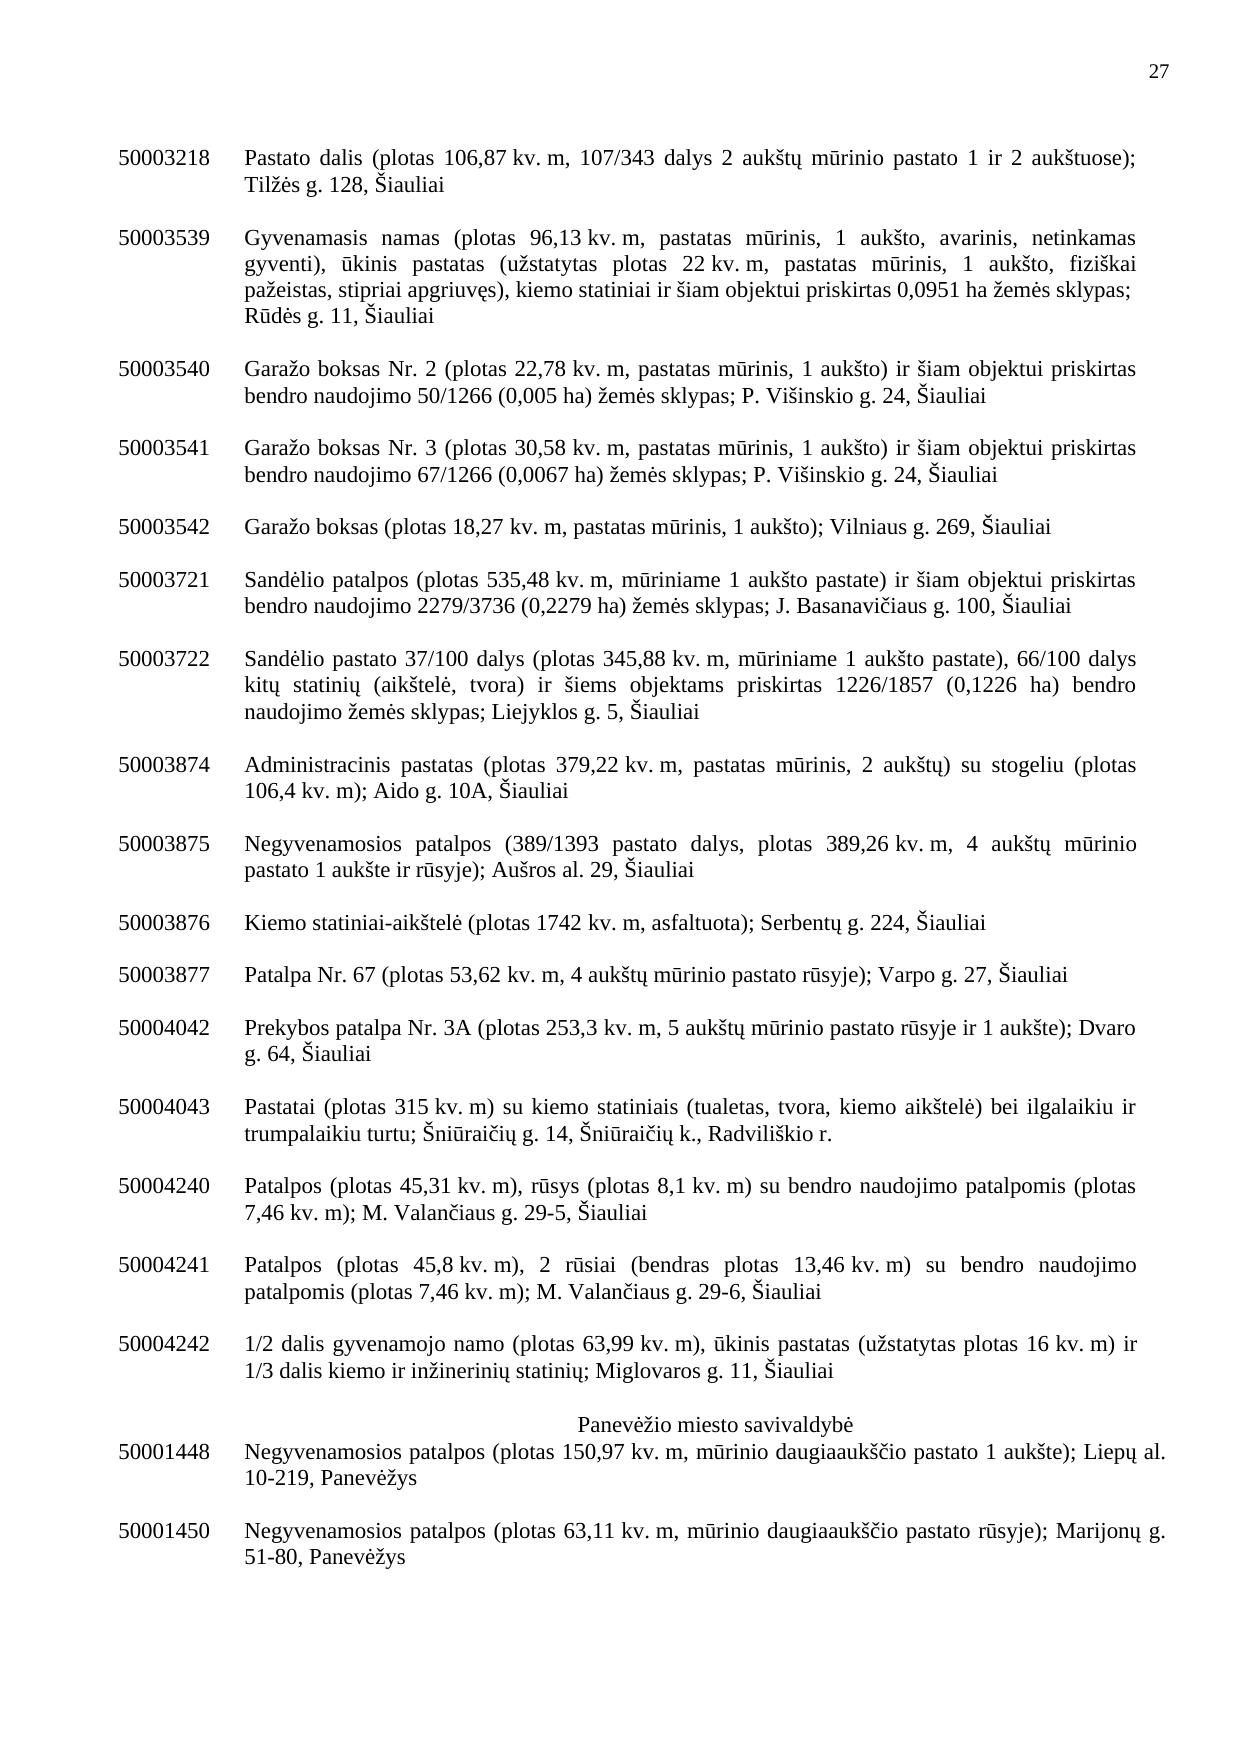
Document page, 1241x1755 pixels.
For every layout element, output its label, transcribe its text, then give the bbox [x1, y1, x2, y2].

table_cell [1163, 1093, 1178, 1146]
table_cell [1178, 1330, 1192, 1383]
table_cell Sandėlio patalpos (plotas 535,48 kv. m, mūriniame 1 aukšto pastate) ir šiam objektui priskirtas bendro naudojimo 2279/3736 (0,2279 ha) žemės sklypas; J. Basanavičiaus g. 100, Šiauliai [233, 566, 1148, 619]
table_cell [1178, 751, 1192, 803]
table_cell [1178, 909, 1192, 935]
table_cell [1148, 145, 1163, 197]
table_cell [1163, 1172, 1178, 1225]
table_cell [101, 1383, 1198, 1409]
table_cell [1163, 1014, 1178, 1067]
table_cell [1178, 961, 1192, 988]
table_cell [1178, 1517, 1192, 1570]
table_cell [1178, 1172, 1192, 1225]
table_cell 50003874 [101, 751, 233, 803]
table_cell [1193, 909, 1198, 935]
table_cell [1193, 1438, 1198, 1491]
table_cell 50003877 [101, 961, 233, 988]
table_cell Gyvenamasis namas (plotas 96,13 kv. m, pastatas mūrinis, 1 aukšto, avarinis, netinkamas gyventi), ūkinis pastatas (užstatytas plotas 22 kv. m, pastatas mūrinis, 1 aukšto, fiziškai pažeistas, stipriai apgriuvęs), kiemo statiniai ir šiam objektui priskirtas 0,0951 ha žemės sklypas; Rūdės g. 11, Šiauliai [233, 224, 1148, 329]
table_cell [101, 724, 1198, 751]
table_cell [1178, 1093, 1192, 1146]
table_cell 50003541 [101, 434, 233, 487]
table_cell [1193, 830, 1198, 882]
table_cell [1178, 830, 1192, 882]
table_cell [1193, 514, 1198, 540]
table_cell [1148, 909, 1163, 935]
table_cell Prekybos patalpa Nr. 3A (plotas 253,3 kv. m, 5 aukštų mūrinio pastato rūsyje ir 1 aukšte); Dvaro g. 64, Šiauliai [233, 1014, 1148, 1067]
table_cell [1163, 566, 1178, 619]
table_cell Administracinis pastatas (plotas 379,22 kv. m, pastatas mūrinis, 2 aukštų) su stogeliu (plotas 106,4 kv. m); Aido g. 10A, Šiauliai [233, 751, 1148, 803]
table_cell [1148, 355, 1163, 408]
table_cell [1148, 1014, 1163, 1067]
table_cell [1193, 1014, 1198, 1067]
table_cell [101, 619, 1198, 645]
table_cell [1163, 1251, 1178, 1304]
table_cell Negyvenamosios patalpos (plotas 150,97 kv. m, mūrinio daugiaaukščio pastato 1 aukšte); Liepų al. 10-219, Panevėžys [233, 1438, 1178, 1491]
table_cell 50003540 [101, 355, 233, 408]
table_cell [101, 1146, 1198, 1172]
table_cell [101, 487, 1198, 513]
table_cell Patalpos (plotas 45,31 kv. m), rūsys (plotas 8,1 kv. m) su bendro naudojimo patalpomis (plotas 7,46 kv. m); M. Valančiaus g. 29-5, Šiauliai [233, 1172, 1148, 1225]
table_cell [1178, 566, 1192, 619]
table_cell [101, 197, 1198, 223]
table_cell [1193, 1517, 1198, 1570]
table_cell [101, 1570, 1198, 1596]
table_cell [1148, 1330, 1163, 1383]
table_cell 50001450 [101, 1517, 233, 1570]
table_cell [1163, 961, 1178, 988]
table_cell [1148, 1251, 1163, 1304]
table_cell [1193, 1172, 1198, 1225]
table_cell [1193, 961, 1198, 988]
table_cell Pastatai (plotas 315 kv. m) su kiemo statiniais (tualetas, tvora, kiemo aikštelė) bei ilgalaikiu ir trumpalaikiu turtu; Šniūraičių g. 14, Šniūraičių k., Radviliškio r. [233, 1093, 1148, 1146]
table_cell [1178, 645, 1192, 724]
table_cell [1193, 1330, 1198, 1383]
table_cell 50003539 [101, 224, 233, 329]
table_cell 50001448 [101, 1438, 233, 1491]
table_cell [1148, 961, 1163, 988]
table_cell [1193, 1251, 1198, 1304]
table_cell 50004240 [101, 1172, 233, 1225]
table_cell [1193, 355, 1198, 408]
table_cell [1148, 1172, 1163, 1225]
table_cell 50004242 [101, 1330, 233, 1383]
table_cell [1178, 355, 1192, 408]
table_cell [101, 803, 1198, 830]
table_cell [1148, 514, 1163, 540]
table_cell Panevėžio miesto savivaldybė [233, 1412, 1198, 1438]
table_cell [1163, 514, 1178, 540]
table_cell [101, 935, 1198, 961]
table_cell 50003721 [101, 566, 233, 619]
table_cell [101, 883, 1198, 909]
table_cell [1163, 830, 1178, 882]
table_cell [1163, 145, 1178, 197]
table_cell [1193, 645, 1198, 724]
table_cell [1163, 645, 1178, 724]
table_cell Pastato dalis (plotas 106,87 kv. m, 107/343 dalys 2 aukštų mūrinio pastato 1 ir 2 aukštuose); Tilžės g. 128, Šiauliai [233, 145, 1148, 197]
table_cell [101, 1225, 1198, 1251]
table_cell [1193, 751, 1198, 803]
table_cell [1148, 645, 1163, 724]
table_cell [101, 988, 1198, 1014]
table_cell [1163, 434, 1178, 487]
table_cell [101, 1304, 1198, 1330]
table_cell [101, 1491, 1198, 1517]
table_cell 50003876 [101, 909, 233, 935]
table_cell Patalpos (plotas 45,8 kv. m), 2 rūsiai (bendras plotas 13,46 kv. m) su bendro naudojimo patalpomis (plotas 7,46 kv. m); M. Valančiaus g. 29-6, Šiauliai [233, 1251, 1148, 1304]
table_cell [1193, 224, 1198, 329]
table_cell [1193, 434, 1198, 487]
table_cell 50003722 [101, 645, 233, 724]
table_cell [1178, 1014, 1192, 1067]
table_cell [1148, 1093, 1163, 1146]
table_cell [1148, 751, 1163, 803]
table_cell [1178, 1251, 1192, 1304]
table_cell 50003542 [101, 514, 233, 540]
table_cell [1163, 1330, 1178, 1383]
table_cell [1163, 355, 1178, 408]
table_cell [101, 540, 1198, 566]
table_cell Garažo boksas Nr. 2 (plotas 22,78 kv. m, pastatas mūrinis, 1 aukšto) ir šiam objektui priskirtas bendro naudojimo 50/1266 (0,005 ha) žemės sklypas; P. Višinskio g. 24, Šiauliai [233, 355, 1148, 408]
table_cell [101, 118, 1198, 144]
table_cell Sandėlio pastato 37/100 dalys (plotas 345,88 kv. m, mūriniame 1 aukšto pastate), 66/100 dalys kitų statinių (aikštelė, tvora) ir šiems objektams priskirtas 1226/1857 (0,1226 ha) bendro naudojimo žemės sklypas; Liejyklos g. 5, Šiauliai [233, 645, 1148, 724]
table_cell [1148, 434, 1163, 487]
table_cell [1193, 566, 1198, 619]
table_cell [1148, 224, 1163, 329]
table_cell Patalpa Nr. 67 (plotas 53,62 kv. m, 4 aukštų mūrinio pastato rūsyje); Varpo g. 27, Šiauliai [233, 961, 1148, 988]
table_cell [1178, 434, 1192, 487]
table_cell [1178, 224, 1192, 329]
table_cell [1163, 224, 1178, 329]
table_cell [101, 1412, 233, 1438]
table_cell 50004042 [101, 1014, 233, 1067]
table_cell [1193, 1093, 1198, 1146]
table_cell [1148, 566, 1163, 619]
table_cell 50003875 [101, 830, 233, 882]
table_cell [1178, 145, 1192, 197]
table_cell [1163, 909, 1178, 935]
table_cell [1178, 514, 1192, 540]
table_cell Negyvenamosios patalpos (389/1393 pastato dalys, plotas 389,26 kv. m, 4 aukštų mūrinio pastato 1 aukšte ir rūsyje); Aušros al. 29, Šiauliai [233, 830, 1148, 882]
table_cell [101, 408, 1198, 434]
table_cell [101, 1067, 1198, 1093]
table_cell Kiemo statiniai-aikštelė (plotas 1742 kv. m, asfaltuota); Serbentų g. 224, Šiauliai [233, 909, 1148, 935]
table_cell 1/2 dalis gyvenamojo namo (plotas 63,99 kv. m), ūkinis pastatas (užstatytas plotas 16 kv. m) ir 1/3 dalis kiemo ir inžinerinių statinių; Miglovaros g. 11, Šiauliai [233, 1330, 1148, 1383]
table_cell 50003218 [101, 145, 233, 197]
table_cell [1163, 751, 1178, 803]
table_cell [1193, 145, 1198, 197]
table_cell [1148, 830, 1163, 882]
table_cell [101, 329, 1198, 355]
table_cell 50004241 [101, 1251, 233, 1304]
table_cell Garažo boksas Nr. 3 (plotas 30,58 kv. m, pastatas mūrinis, 1 aukšto) ir šiam objektui priskirtas bendro naudojimo 67/1266 (0,0067 ha) žemės sklypas; P. Višinskio g. 24, Šiauliai [233, 434, 1148, 487]
table_cell [1178, 1438, 1192, 1491]
table_cell Garažo boksas (plotas 18,27 kv. m, pastatas mūrinis, 1 aukšto); Vilniaus g. 269, Šiauliai [233, 514, 1148, 540]
table_cell 50004043 [101, 1093, 233, 1146]
table_cell Negyvenamosios patalpos (plotas 63,11 kv. m, mūrinio daugiaaukščio pastato rūsyje); Marijonų g. 51-80, Panevėžys [233, 1517, 1178, 1570]
